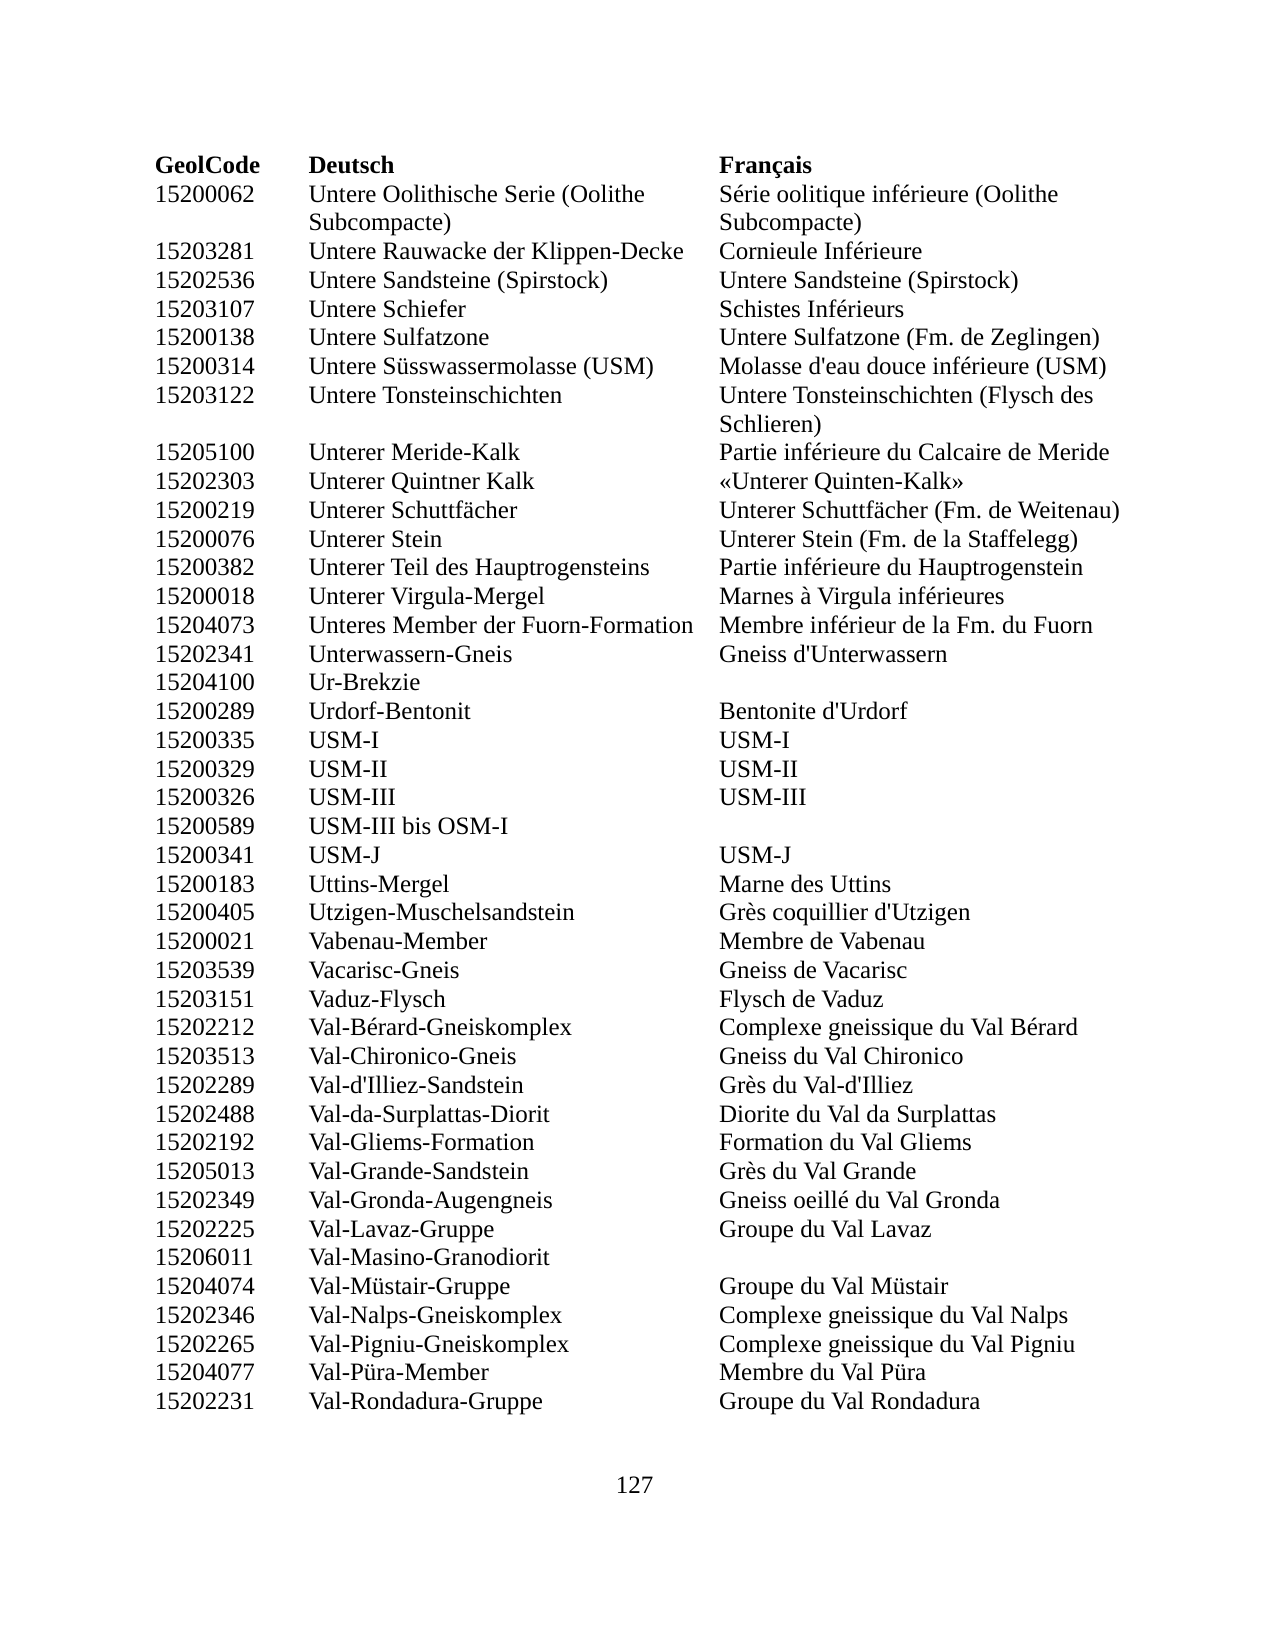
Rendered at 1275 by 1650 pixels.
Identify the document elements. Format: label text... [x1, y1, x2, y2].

table_cell Val-Lavaz-Gruppe [304, 1214, 714, 1242]
table_cell USM-I [714, 725, 1125, 754]
table_cell USM-I [304, 725, 714, 754]
table_cell Untere Süsswassermolasse (USM) [304, 351, 714, 380]
table_cell Utzigen-Muschelsandstein [304, 898, 714, 926]
table_cell Val-Grande-Sandstein [304, 1156, 714, 1185]
table_cell Unterer Stein (Fm. de la Staffelegg) [714, 524, 1125, 552]
table_cell 15203107 [150, 294, 304, 322]
table_cell 15200589 [150, 811, 304, 840]
table_cell Grès coquillier d'Utzigen [714, 898, 1125, 926]
table_cell Untere Tonsteinschichten (Flysch des Schlieren) [714, 380, 1125, 437]
table_cell 15202231 [150, 1386, 304, 1415]
table_cell 15202341 [150, 639, 304, 667]
table_cell 15200382 [150, 553, 304, 581]
table_cell Untere Sandsteine (Spirstock) [714, 265, 1125, 294]
table_cell 15202536 [150, 265, 304, 294]
table_cell Unterer Schuttfächer (Fm. de Weitenau) [714, 495, 1125, 524]
table_cell Untere Sulfatzone [304, 323, 714, 351]
table_cell Val-Püra-Member [304, 1358, 714, 1386]
table_cell Unterer Schuttfächer [304, 495, 714, 524]
table_cell 15200138 [150, 323, 304, 351]
table_cell Flysch de Vaduz [714, 984, 1125, 1012]
table_cell 15204077 [150, 1358, 304, 1386]
table_cell Vabenau-Member [304, 926, 714, 955]
table_cell 15200219 [150, 495, 304, 524]
table_cell 15202349 [150, 1185, 304, 1214]
table_cell Untere Sulfatzone (Fm. de Zeglingen) [714, 323, 1125, 351]
table_cell Val-Bérard-Gneiskomplex [304, 1013, 714, 1041]
table_cell Vacarisc-Gneis [304, 955, 714, 984]
table_cell USM-III [304, 783, 714, 811]
table_cell [714, 811, 1125, 840]
table_cell [714, 1243, 1125, 1271]
table_cell Membre du Val Püra [714, 1358, 1125, 1386]
table_cell Gneiss d'Unterwassern [714, 639, 1125, 667]
table_cell 15200326 [150, 783, 304, 811]
table_cell 15203513 [150, 1041, 304, 1070]
table_cell 15200183 [150, 869, 304, 897]
table_cell 15204074 [150, 1271, 304, 1300]
table_cell 15200314 [150, 351, 304, 380]
table_header Français [714, 150, 1125, 179]
table_cell Complexe gneissique du Val Pigniu [714, 1329, 1125, 1357]
table_cell 15202289 [150, 1070, 304, 1099]
table_cell Grès du Val Grande [714, 1156, 1125, 1185]
table_cell Gneiss oeillé du Val Gronda [714, 1185, 1125, 1214]
table_cell Groupe du Val Lavaz [714, 1214, 1125, 1242]
table_cell Série oolitique inférieure (Oolithe Subcompacte) [714, 179, 1125, 236]
table_cell Marnes à Virgula inférieures [714, 581, 1125, 610]
table_cell Complexe gneissique du Val Nalps [714, 1300, 1125, 1329]
table_cell 15203539 [150, 955, 304, 984]
table_cell Unterer Virgula-Mergel [304, 581, 714, 610]
table_cell «Unterer Quinten-Kalk» [714, 466, 1125, 495]
table_cell Vaduz-Flysch [304, 984, 714, 1012]
table_cell Bentonite d'Urdorf [714, 696, 1125, 725]
table_cell USM-J [714, 840, 1125, 869]
table_cell Schistes Inférieurs [714, 294, 1125, 322]
table_cell Val-Nalps-Gneiskomplex [304, 1300, 714, 1329]
table_cell Partie inférieure du Hauptrogenstein [714, 553, 1125, 581]
table_header Deutsch [304, 150, 714, 179]
table_cell USM-II [714, 754, 1125, 782]
table_cell Val-d'Illiez-Sandstein [304, 1070, 714, 1099]
table_cell 15204100 [150, 668, 304, 696]
table_cell USM-J [304, 840, 714, 869]
table_cell 15202192 [150, 1128, 304, 1156]
table_cell Val-Gliems-Formation [304, 1128, 714, 1156]
table_cell 15200405 [150, 898, 304, 926]
table_cell Unterer Meride-Kalk [304, 438, 714, 466]
table_cell Untere Oolithische Serie (Oolithe Subcompacte) [304, 179, 714, 236]
table_cell Val-Müstair-Gruppe [304, 1271, 714, 1300]
table_cell Uttins-Mergel [304, 869, 714, 897]
table_cell 15203151 [150, 984, 304, 1012]
table_cell USM-III [714, 783, 1125, 811]
table_cell 15202225 [150, 1214, 304, 1242]
table_cell Groupe du Val Müstair [714, 1271, 1125, 1300]
table_cell 15202303 [150, 466, 304, 495]
table_cell 15205100 [150, 438, 304, 466]
table_cell Untere Schiefer [304, 294, 714, 322]
table_cell 15203281 [150, 236, 304, 265]
table_cell 15200076 [150, 524, 304, 552]
table_cell Gneiss du Val Chironico [714, 1041, 1125, 1070]
table_cell Marne des Uttins [714, 869, 1125, 897]
table_cell Unteres Member der Fuorn-Formation [304, 610, 714, 639]
table_cell 15203122 [150, 380, 304, 437]
table_cell Membre inférieur de la Fm. du Fuorn [714, 610, 1125, 639]
table_cell Urdorf-Bentonit [304, 696, 714, 725]
table_cell Val-Gronda-Augengneis [304, 1185, 714, 1214]
table_cell Unterwassern-Gneis [304, 639, 714, 667]
table_cell Complexe gneissique du Val Bérard [714, 1013, 1125, 1041]
table_cell Unterer Stein [304, 524, 714, 552]
table_cell 15200062 [150, 179, 304, 236]
table_cell Partie inférieure du Calcaire de Meride [714, 438, 1125, 466]
table_cell Untere Sandsteine (Spirstock) [304, 265, 714, 294]
table_cell 15202488 [150, 1099, 304, 1127]
table_cell Unterer Quintner Kalk [304, 466, 714, 495]
table_cell 15202265 [150, 1329, 304, 1357]
table_header GeolCode [150, 150, 304, 179]
table_cell Formation du Val Gliems [714, 1128, 1125, 1156]
table_cell Membre de Vabenau [714, 926, 1125, 955]
table_cell Val-Rondadura-Gruppe [304, 1386, 714, 1415]
table_cell Ur-Brekzie [304, 668, 714, 696]
table_cell Grès du Val-d'Illiez [714, 1070, 1125, 1099]
table_cell 15204073 [150, 610, 304, 639]
table_cell 15200021 [150, 926, 304, 955]
table_cell Val-Chironico-Gneis [304, 1041, 714, 1070]
table_cell [714, 668, 1125, 696]
table_cell Val-Masino-Granodiorit [304, 1243, 714, 1271]
table_cell 15200329 [150, 754, 304, 782]
table_cell Cornieule Inférieure [714, 236, 1125, 265]
table_cell 15202212 [150, 1013, 304, 1041]
table_cell Groupe du Val Rondadura [714, 1386, 1125, 1415]
table_cell 15200341 [150, 840, 304, 869]
table_cell USM-II [304, 754, 714, 782]
table_cell Val-da-Surplattas-Diorit [304, 1099, 714, 1127]
table_cell 15200289 [150, 696, 304, 725]
table_cell 15200018 [150, 581, 304, 610]
table_cell Untere Tonsteinschichten [304, 380, 714, 437]
table_cell Diorite du Val da Surplattas [714, 1099, 1125, 1127]
table_cell 15202346 [150, 1300, 304, 1329]
table_cell 15206011 [150, 1243, 304, 1271]
table_cell 15200335 [150, 725, 304, 754]
table_cell Molasse d'eau douce inférieure (USM) [714, 351, 1125, 380]
table_cell Val-Pigniu-Gneiskomplex [304, 1329, 714, 1357]
table_cell Gneiss de Vacarisc [714, 955, 1125, 984]
table_cell Unterer Teil des Hauptrogensteins [304, 553, 714, 581]
table_cell 15205013 [150, 1156, 304, 1185]
table_cell Untere Rauwacke der Klippen-Decke [304, 236, 714, 265]
table_cell USM-III bis OSM-I [304, 811, 714, 840]
